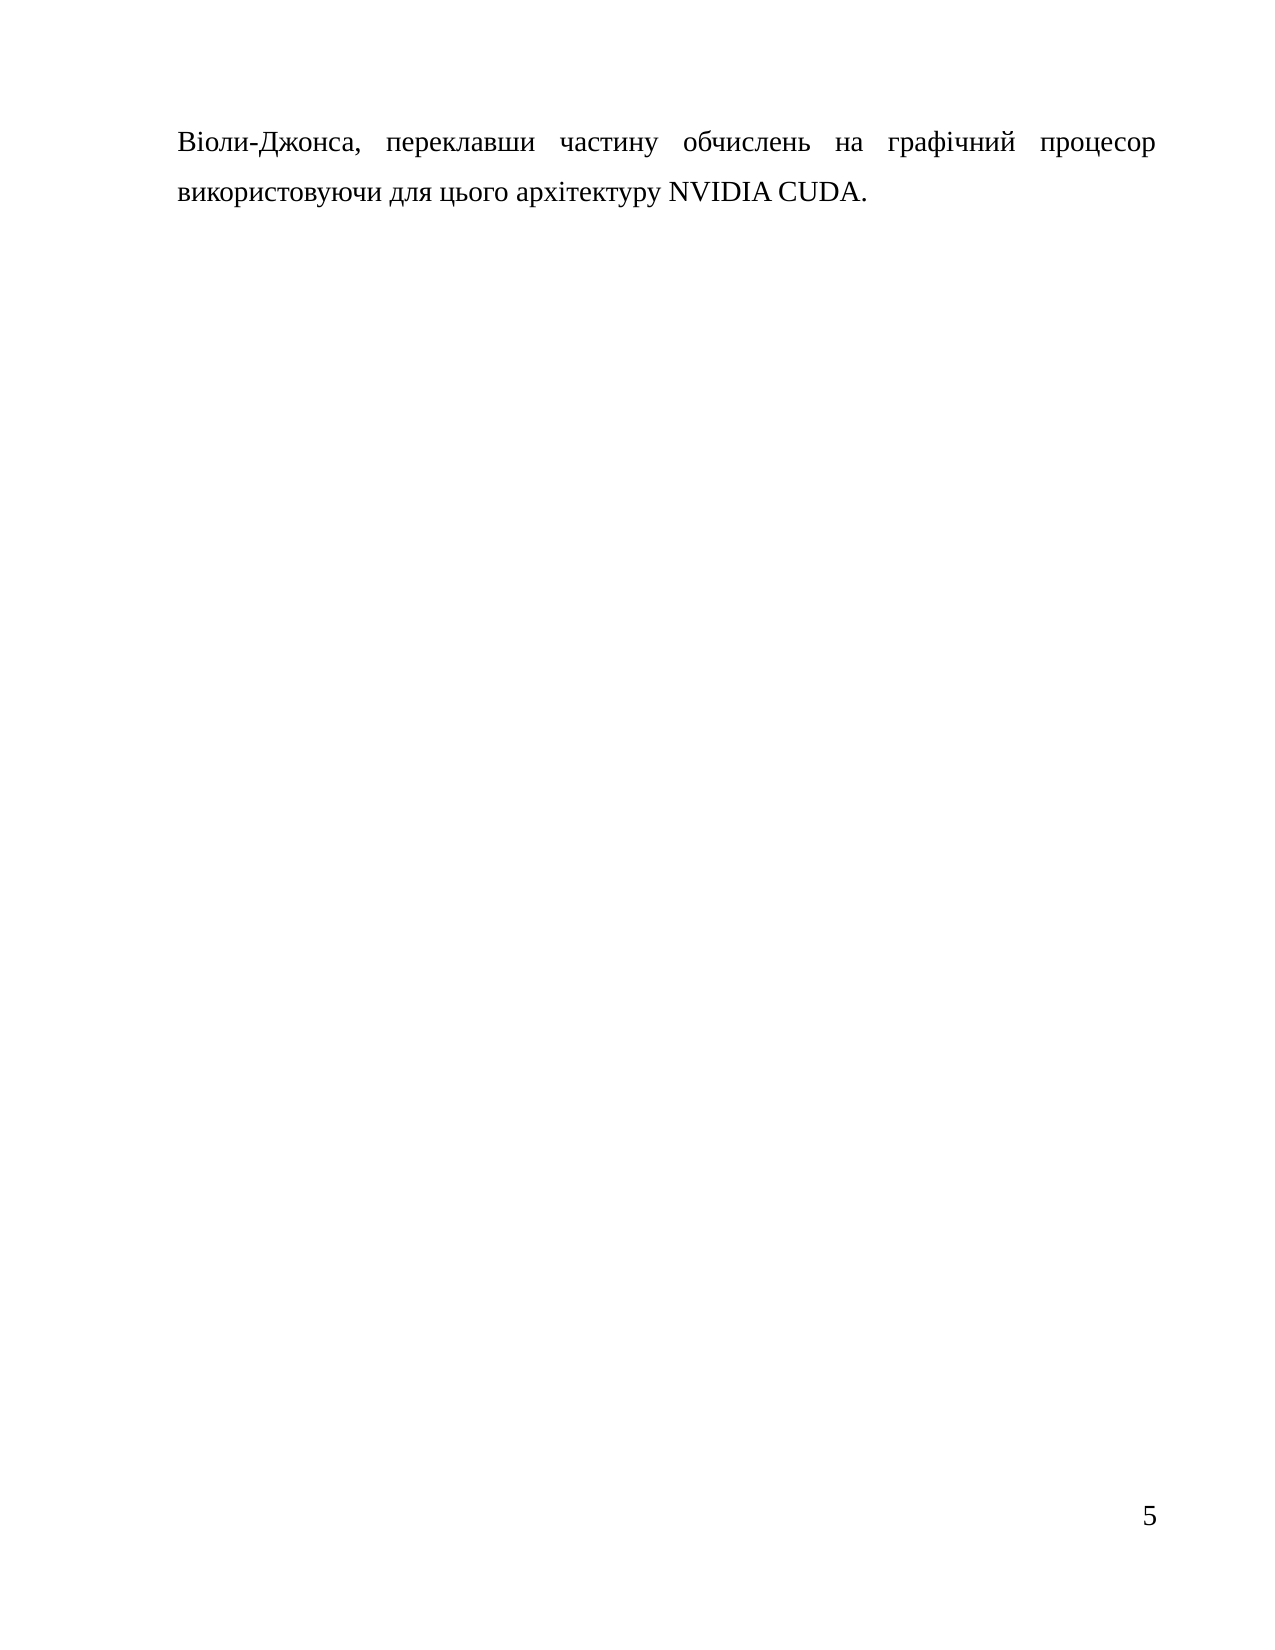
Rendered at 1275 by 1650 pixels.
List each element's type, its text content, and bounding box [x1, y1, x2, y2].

text Віоли-Джонса, переклавши частину обчислень на графічний процесор використовуючи для цього архітектуру NVIDIA CUDA. [177, 124, 1157, 208]
